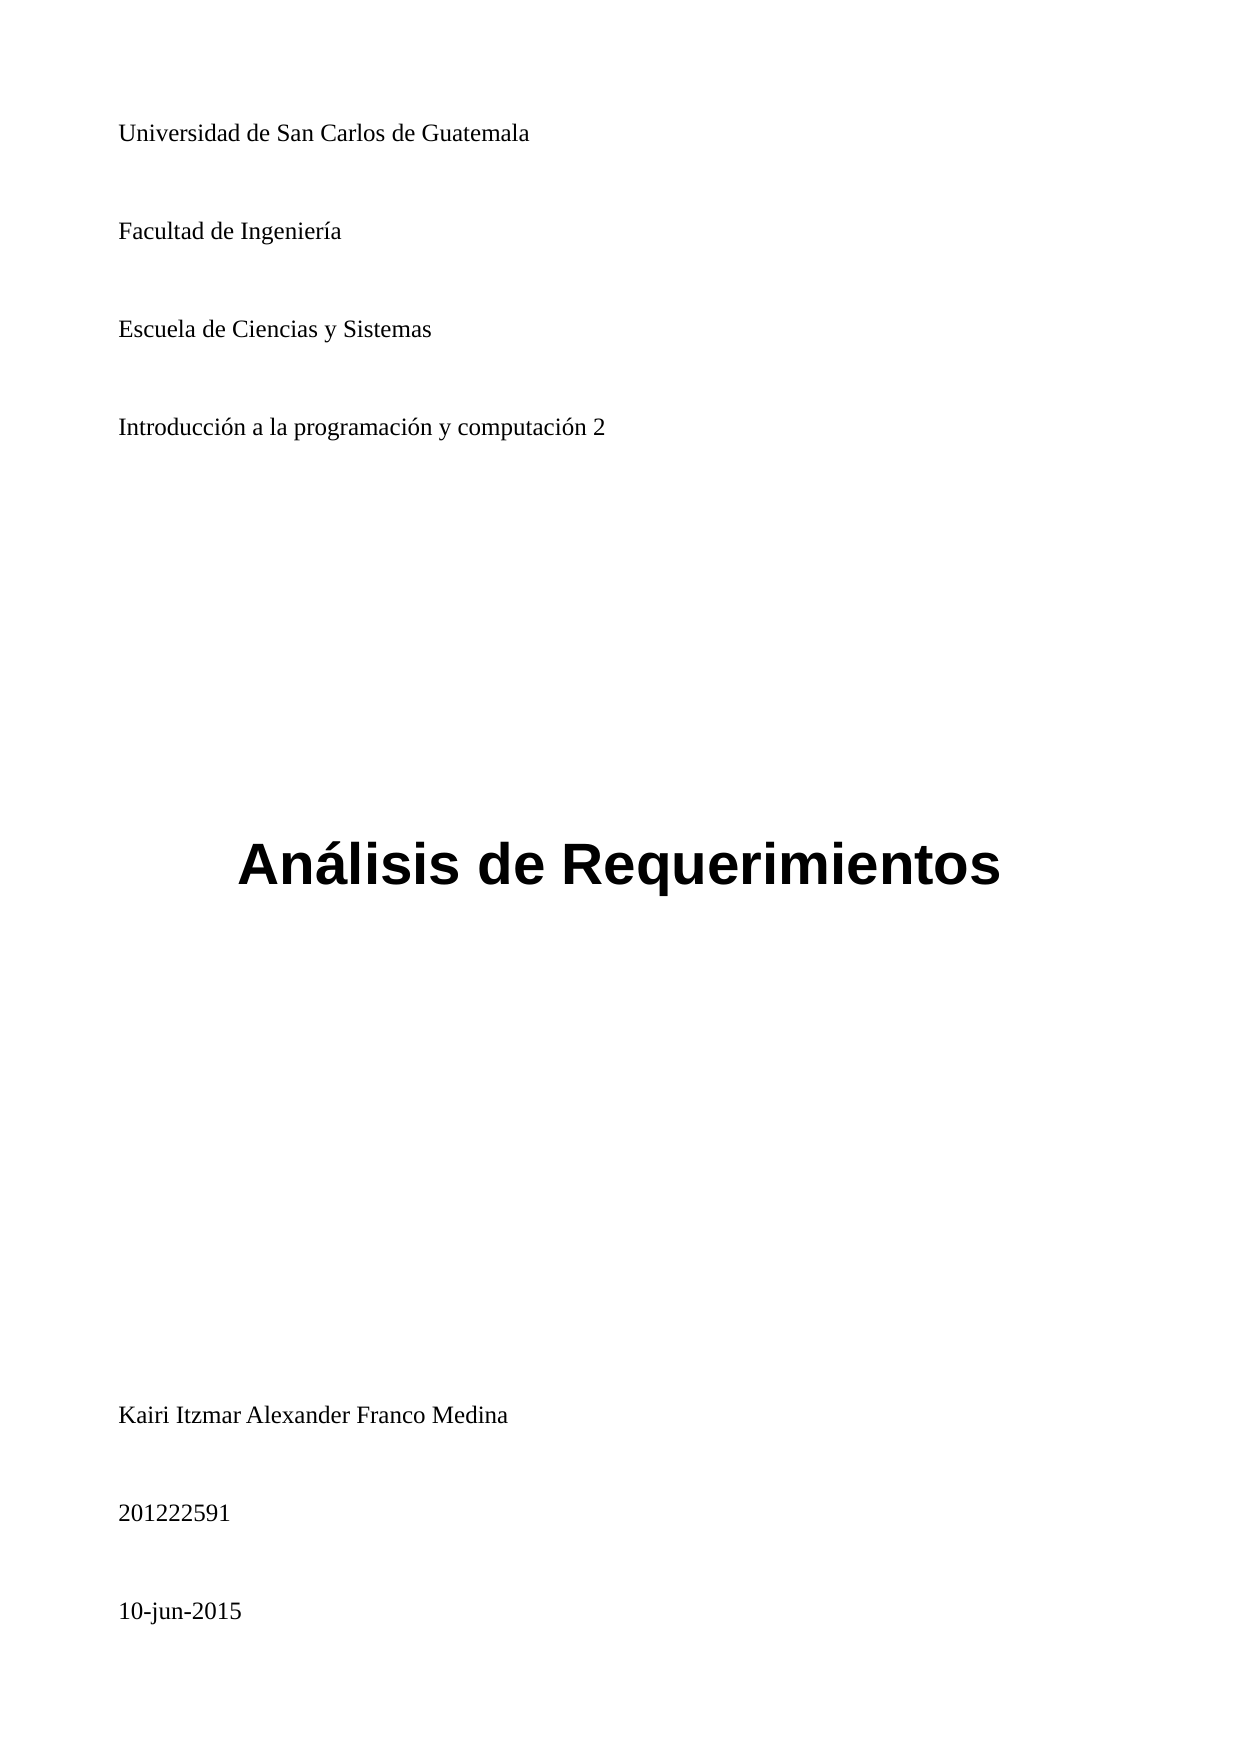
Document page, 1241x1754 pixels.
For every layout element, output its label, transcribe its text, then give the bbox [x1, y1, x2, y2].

text Escuela de Ciencias y Sistemas [118, 314, 1122, 343]
text Universidad de San Carlos de Guatemala [118, 118, 1122, 147]
text Facultad de Ingeniería [118, 216, 1122, 245]
text 10-jun-2015 [118, 1596, 1122, 1625]
text Introducción a la programación y computación 2 [118, 412, 1122, 441]
text 201222591 [118, 1498, 1122, 1527]
text Kairi Itzmar Alexander Franco Medina [118, 1400, 1122, 1429]
title Análisis de Requerimientos [118, 830, 1122, 897]
